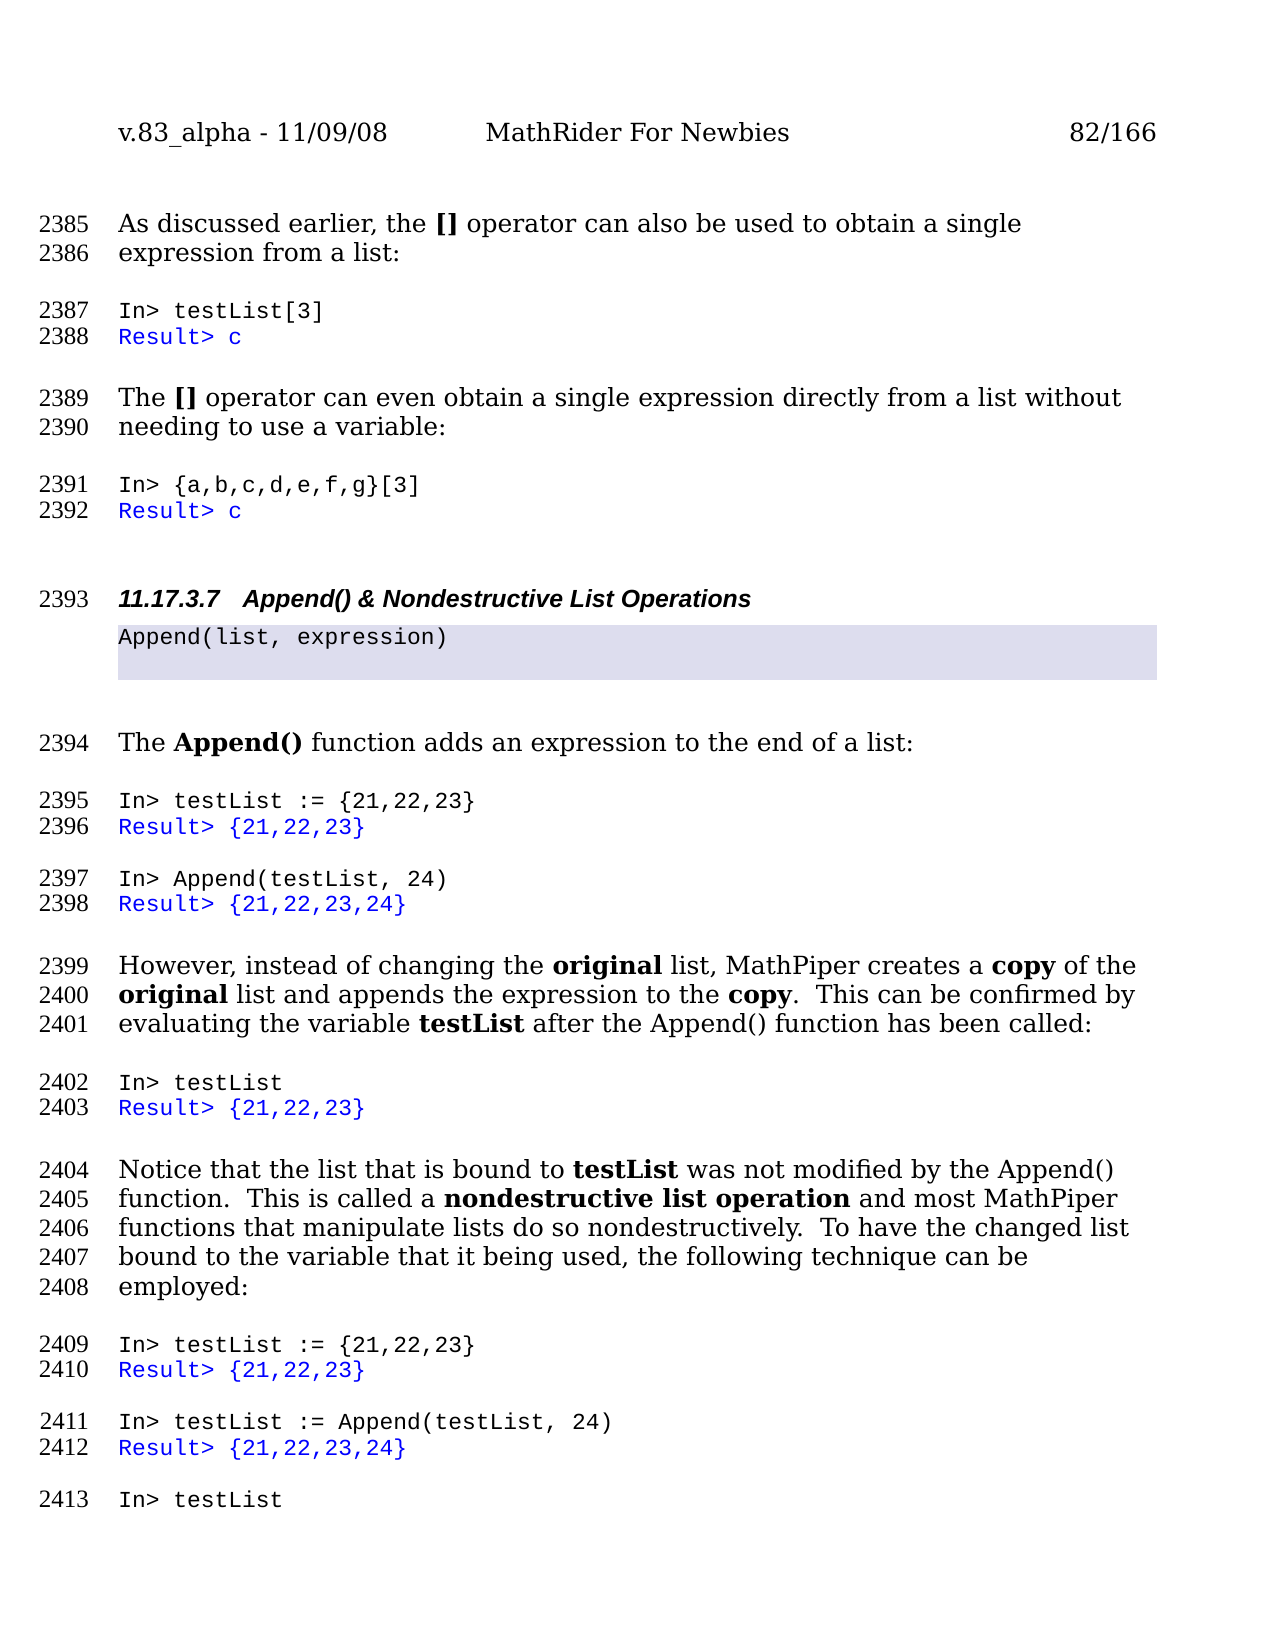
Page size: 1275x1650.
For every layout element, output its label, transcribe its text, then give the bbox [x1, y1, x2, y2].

text In> testList := {21,22,23} [118, 1333, 1157, 1359]
text In> testList[3] [118, 299, 1157, 325]
text As discussed earlier, the [] operator can also be used to obtain a single expression from a list: [118, 209, 1157, 267]
subtitle Append() & Nondestructive List Operations [118, 584, 1157, 613]
text Result> {21,22,23,24} [118, 1437, 1157, 1463]
text Result> {21,22,23} [118, 815, 1157, 841]
text Notice that the list that is bound to testList was not modified by the Append() function. This is called a nondestructive list operation and most MathPiper functions that manipulate lists do so nondestructively. To have the changed list bound to the variable that it being used, the following technique can be employed: [118, 1155, 1157, 1301]
text However, instead of changing the original list, MathPiper creates a copy of the original list and appends the expression to the copy. This can be confirmed by evaluating the variable testList after the Append() function has been called: [118, 951, 1157, 1039]
text Result> c [118, 499, 1157, 526]
text Result> {21,22,23} [118, 1097, 1157, 1123]
text Result> {21,22,23} [118, 1359, 1157, 1385]
text In> {a,b,c,d,e,f,g}[3] [118, 474, 1157, 499]
text Result> c [118, 325, 1157, 351]
table_header Append(list, expression) [118, 625, 1157, 680]
text In> testList := {21,22,23} [118, 789, 1157, 815]
text In> testList [118, 1071, 1157, 1097]
text In> testList [118, 1488, 1157, 1514]
text The [] operator can even obtain a single expression directly from a list without needing to use a variable: [118, 383, 1157, 442]
text In> testList := Append(testList, 24) [118, 1411, 1157, 1437]
text The Append() function adds an expression to the end of a list: [118, 728, 1157, 757]
text In> Append(testList, 24) [118, 867, 1157, 893]
text Result> {21,22,23,24} [118, 893, 1157, 919]
